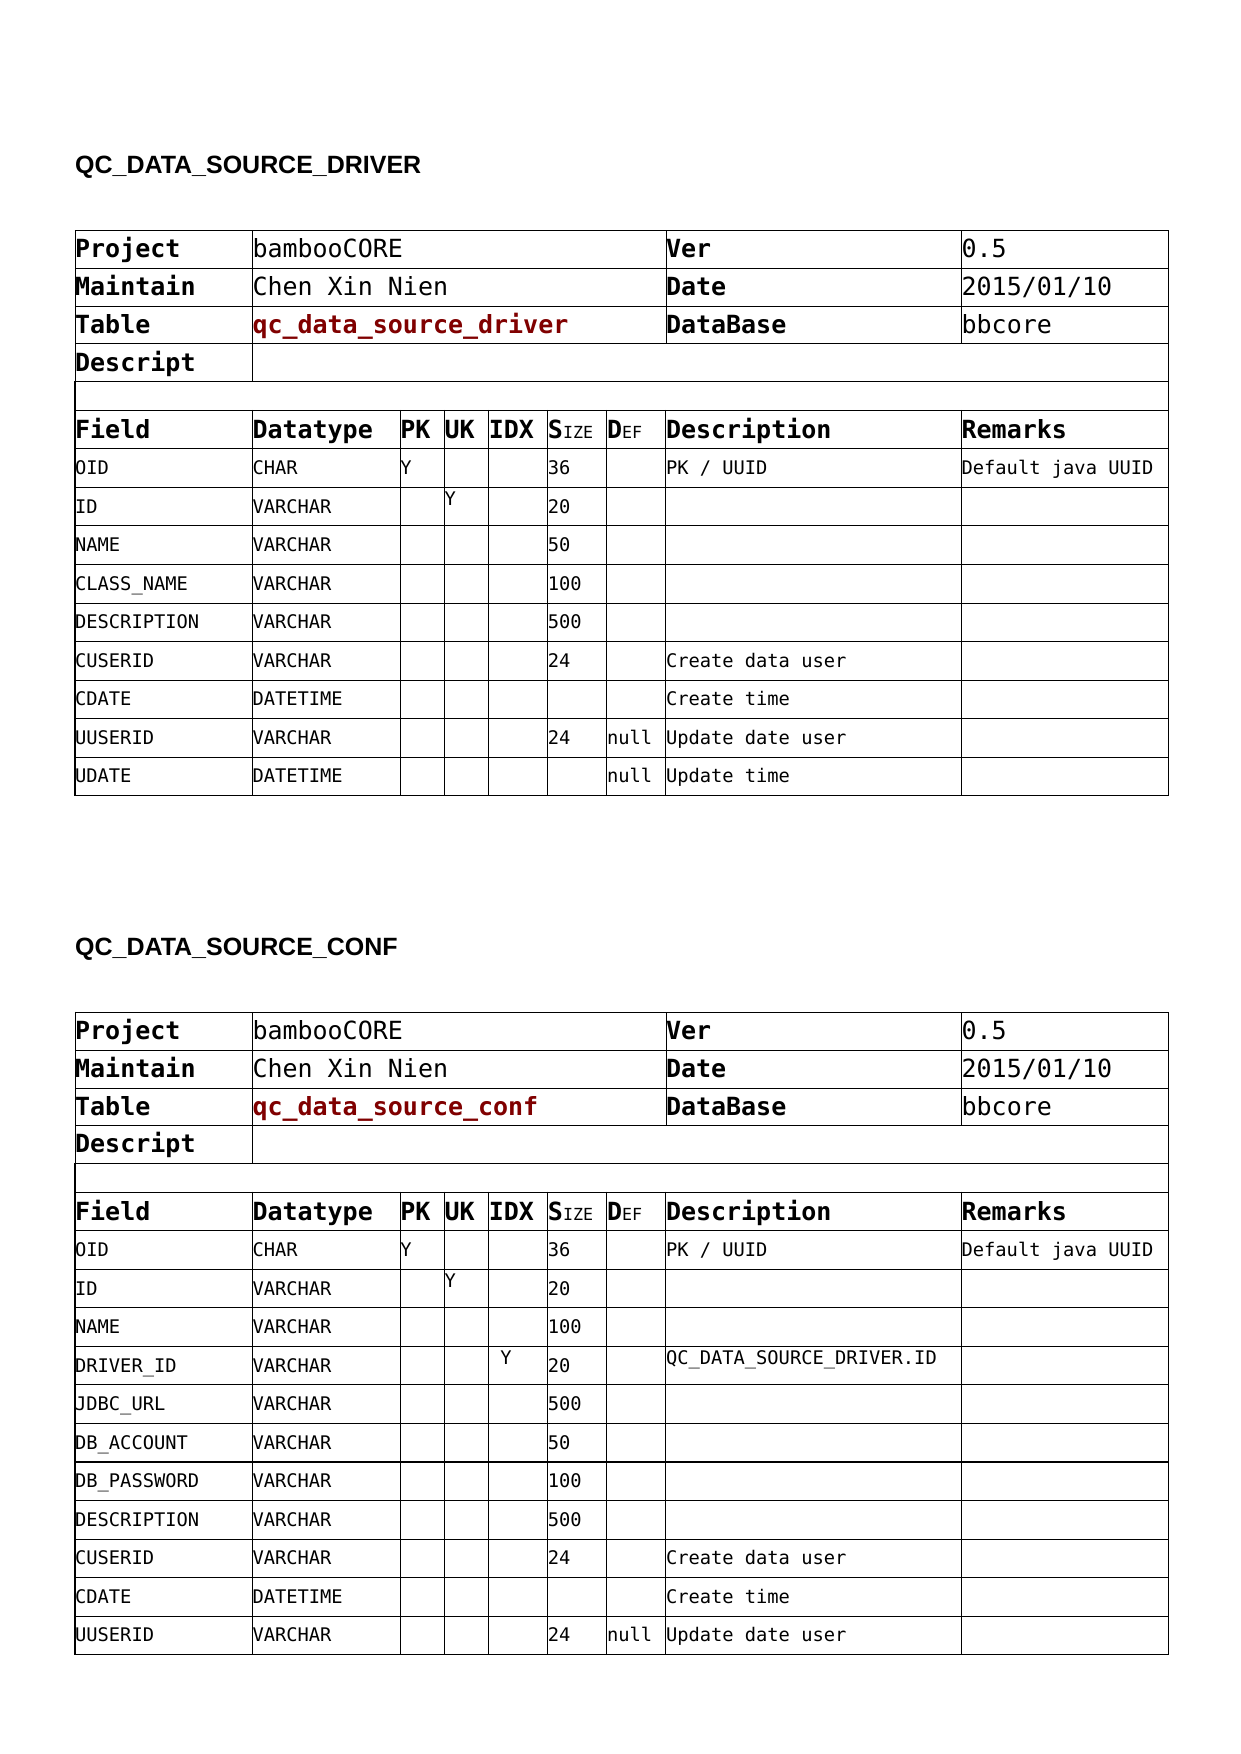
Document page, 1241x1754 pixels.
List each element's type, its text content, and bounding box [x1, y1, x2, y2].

table_cell DataBase [667, 1089, 961, 1125]
table_cell [1175, 1125, 1181, 1163]
table_cell [1169, 381, 1181, 410]
table_cell VARCHAR [253, 719, 400, 757]
table_cell [401, 488, 444, 525]
table_cell [1175, 306, 1181, 343]
table_cell [489, 1270, 547, 1307]
table_cell [962, 719, 1168, 757]
table_cell [401, 1270, 444, 1307]
table_cell [1169, 1461, 1181, 1500]
table_cell [76, 382, 1168, 410]
table_cell [445, 1501, 488, 1538]
table_cell DATETIME [253, 1578, 400, 1616]
table_cell [607, 1540, 665, 1577]
table_cell [1169, 641, 1181, 679]
table_cell Remarks [962, 411, 1168, 448]
table_cell [489, 681, 547, 718]
table_cell DEF [607, 411, 665, 448]
table_header Project [76, 1013, 252, 1050]
table_cell null [607, 758, 665, 795]
table_cell [1169, 1192, 1181, 1230]
table_cell Y [489, 1347, 547, 1384]
table_cell VARCHAR [253, 1617, 400, 1654]
table_cell [607, 642, 665, 679]
table_cell [489, 642, 547, 679]
table_cell [401, 1347, 444, 1384]
table_cell VARCHAR [253, 526, 400, 564]
table_cell [489, 1385, 547, 1423]
table_cell 50 [548, 1424, 606, 1461]
table_cell SIZE [548, 411, 606, 448]
table_cell [489, 1231, 547, 1269]
table_cell Table [76, 307, 252, 343]
table_cell [548, 758, 606, 795]
table_cell 36 [548, 449, 606, 487]
table_cell IDX [489, 411, 547, 448]
table_cell null [607, 1617, 665, 1654]
table_cell [401, 1617, 444, 1654]
table_cell VARCHAR [253, 1424, 400, 1461]
table_header 0.5 [962, 1013, 1168, 1050]
table_cell [445, 526, 488, 564]
subtitle QC_DATA_SOURCE_CONF [75, 927, 1165, 965]
table_cell [401, 1385, 444, 1423]
table_cell [489, 604, 547, 641]
table_cell [445, 719, 488, 757]
table_cell [401, 758, 444, 795]
table_cell Update time [666, 758, 961, 795]
table_cell [1169, 680, 1181, 718]
table_cell [401, 1501, 444, 1538]
table_cell [489, 449, 547, 487]
table_cell [76, 1164, 1168, 1192]
table_cell Update date user [666, 1617, 961, 1654]
table_cell Update date user [666, 719, 961, 757]
table_cell [401, 1578, 444, 1616]
table_cell qc_data_source_driver [253, 307, 666, 343]
table_cell DRIVER_ID [76, 1347, 252, 1384]
table_cell [548, 681, 606, 718]
table_cell [607, 449, 665, 487]
table_cell VARCHAR [253, 1501, 400, 1538]
table_cell Field [76, 411, 252, 448]
table_cell 24 [548, 1617, 606, 1654]
table_cell [445, 604, 488, 641]
table_cell [962, 1347, 1168, 1384]
table_cell UDATE [76, 758, 252, 795]
table_cell null [607, 719, 665, 757]
table_cell [401, 1463, 444, 1500]
table_cell [445, 681, 488, 718]
table_cell [962, 1308, 1168, 1346]
table_cell Field [76, 1193, 252, 1230]
table_cell [401, 681, 444, 718]
table_cell [1175, 1088, 1181, 1125]
table_cell [607, 1463, 665, 1500]
table_cell NAME [76, 526, 252, 564]
table_cell [962, 1424, 1168, 1461]
table_cell Create data user [666, 642, 961, 679]
table_cell 500 [548, 604, 606, 641]
table_cell CUSERID [76, 642, 252, 679]
table_cell [607, 681, 665, 718]
table_cell [607, 1308, 665, 1346]
table_header bambooCORE [253, 1013, 666, 1050]
table_cell [489, 1540, 547, 1577]
table_cell DB_ACCOUNT [76, 1424, 252, 1461]
table_cell [607, 565, 665, 602]
table_cell [1169, 410, 1181, 448]
table_cell Create time [666, 681, 961, 718]
table_cell [401, 604, 444, 641]
table_cell QC_DATA_SOURCE_DRIVER.ID [666, 1347, 961, 1384]
table_cell [1169, 757, 1181, 795]
table_cell Datatype [253, 1193, 400, 1230]
table_cell [489, 1308, 547, 1346]
table_cell [607, 604, 665, 641]
table_cell JDBC_URL [76, 1385, 252, 1423]
table_cell [489, 526, 547, 564]
table_cell [1169, 1539, 1181, 1577]
table_cell DataBase [667, 307, 961, 343]
table_cell [962, 1270, 1168, 1307]
table_cell [1169, 564, 1181, 602]
table_cell [445, 1617, 488, 1654]
table_cell [253, 344, 1168, 381]
table_cell Y [445, 488, 488, 525]
table_cell Y [445, 1270, 488, 1307]
table_cell [962, 1540, 1168, 1577]
table_cell Y [401, 1231, 444, 1269]
table_cell [962, 1463, 1168, 1500]
table_cell [607, 1501, 665, 1538]
table_cell [666, 604, 961, 641]
table_cell [666, 1501, 961, 1538]
table_cell CLASS_NAME [76, 565, 252, 602]
table_cell Chen Xin Nien [253, 1051, 666, 1087]
table_cell Create data user [666, 1540, 961, 1577]
table_cell 50 [548, 526, 606, 564]
table_cell 20 [548, 488, 606, 525]
table_cell [962, 1501, 1168, 1538]
table_header [1175, 230, 1181, 268]
table_cell [401, 1308, 444, 1346]
table_cell PK [401, 411, 444, 448]
table_cell [962, 488, 1168, 525]
table_cell VARCHAR [253, 1347, 400, 1384]
table_cell VARCHAR [253, 642, 400, 679]
table_cell [445, 1308, 488, 1346]
table_cell DESCRIPTION [76, 1501, 252, 1538]
table_cell VARCHAR [253, 1270, 400, 1307]
table_cell [489, 488, 547, 525]
table_cell [962, 565, 1168, 602]
table_cell 20 [548, 1270, 606, 1307]
table_cell [445, 1463, 488, 1500]
table_cell DEF [607, 1193, 665, 1230]
table_cell [489, 1424, 547, 1461]
table_cell CHAR [253, 449, 400, 487]
table_cell [962, 642, 1168, 679]
table_cell VARCHAR [253, 1308, 400, 1346]
table_cell CHAR [253, 1231, 400, 1269]
table_cell [1169, 603, 1181, 641]
table_cell [489, 1578, 547, 1616]
table_cell Maintain [76, 269, 252, 306]
table_header Project [76, 231, 252, 268]
table_cell [1169, 1500, 1181, 1538]
table_cell [253, 1126, 1168, 1163]
table_cell 36 [548, 1231, 606, 1269]
table_cell [1169, 1307, 1181, 1346]
table_cell [489, 565, 547, 602]
table_cell [607, 1385, 665, 1423]
table_cell VARCHAR [253, 565, 400, 602]
table_cell bbcore [962, 307, 1168, 343]
table_header Ver [667, 231, 961, 268]
table_cell 24 [548, 719, 606, 757]
table_cell 24 [548, 642, 606, 679]
table_cell UUSERID [76, 1617, 252, 1654]
table_cell NAME [76, 1308, 252, 1346]
table_cell OID [76, 449, 252, 487]
table_cell [666, 1424, 961, 1461]
table_cell bbcore [962, 1089, 1168, 1125]
table_cell [1169, 1230, 1181, 1269]
table_cell [962, 758, 1168, 795]
table_cell [401, 1540, 444, 1577]
table_cell UK [445, 411, 488, 448]
table_cell Datatype [253, 411, 400, 448]
table_cell 100 [548, 565, 606, 602]
table_cell [607, 1347, 665, 1384]
table_cell [1169, 1269, 1181, 1307]
table_cell [1169, 487, 1181, 525]
table_cell Y [401, 449, 444, 487]
table_cell [445, 1347, 488, 1384]
table_cell 500 [548, 1501, 606, 1538]
table_cell [1175, 343, 1181, 381]
table_cell UK [445, 1193, 488, 1230]
table_cell Default java UUID [962, 449, 1168, 487]
table_cell Description [666, 1193, 961, 1230]
table_cell [489, 1501, 547, 1538]
table_cell [401, 719, 444, 757]
table_cell [962, 604, 1168, 641]
table_cell Descript [76, 344, 252, 381]
table_cell PK / UUID [666, 1231, 961, 1269]
table_cell Descript [76, 1126, 252, 1163]
table_cell [445, 1231, 488, 1269]
table_cell [1169, 448, 1181, 487]
table_cell [401, 642, 444, 679]
table_cell CUSERID [76, 1540, 252, 1577]
table_cell [445, 449, 488, 487]
table_cell Chen Xin Nien [253, 269, 666, 306]
table_cell [401, 526, 444, 564]
table_cell qc_data_source_conf [253, 1089, 666, 1125]
table_cell OID [76, 1231, 252, 1269]
table_cell DATETIME [253, 681, 400, 718]
table_cell ID [76, 488, 252, 525]
table_cell [607, 526, 665, 564]
table_cell CDATE [76, 681, 252, 718]
table_cell [607, 1270, 665, 1307]
table_cell [445, 565, 488, 602]
table_cell DB_PASSWORD [76, 1463, 252, 1500]
table_cell [962, 1385, 1168, 1423]
table_cell VARCHAR [253, 488, 400, 525]
table_cell [1175, 268, 1181, 306]
table_header Ver [667, 1013, 961, 1050]
table_cell [1169, 1384, 1181, 1423]
table_cell VARCHAR [253, 1385, 400, 1423]
table_cell PK [401, 1193, 444, 1230]
table_cell [607, 488, 665, 525]
table_cell Date [667, 1051, 961, 1087]
table_cell [489, 1463, 547, 1500]
table_cell SIZE [548, 1193, 606, 1230]
table_cell [445, 1540, 488, 1577]
table_cell IDX [489, 1193, 547, 1230]
table_cell PK / UUID [666, 449, 961, 487]
table_cell [445, 1424, 488, 1461]
table_cell [1169, 1577, 1181, 1616]
table_header 0.5 [962, 231, 1168, 268]
table_cell [666, 1385, 961, 1423]
table_cell [445, 1578, 488, 1616]
table_cell VARCHAR [253, 604, 400, 641]
table_cell Date [667, 269, 961, 306]
table_cell [489, 1617, 547, 1654]
table_cell [445, 758, 488, 795]
table_header [1175, 1012, 1181, 1050]
table_cell [445, 1385, 488, 1423]
table_cell Table [76, 1089, 252, 1125]
table_cell 20 [548, 1347, 606, 1384]
table_cell 24 [548, 1540, 606, 1577]
table_cell [1175, 1050, 1181, 1087]
table_cell VARCHAR [253, 1540, 400, 1577]
table_cell [548, 1578, 606, 1616]
table_cell [1169, 1423, 1181, 1461]
table_cell [962, 1617, 1168, 1654]
table_cell [445, 642, 488, 679]
table_cell [666, 1463, 961, 1500]
subtitle QC_DATA_SOURCE_DRIVER [75, 146, 1165, 183]
table_cell [666, 565, 961, 602]
table_cell UUSERID [76, 719, 252, 757]
table_cell 500 [548, 1385, 606, 1423]
table_cell 100 [548, 1463, 606, 1500]
table_cell [666, 526, 961, 564]
table_cell [489, 719, 547, 757]
table_cell DATETIME [253, 758, 400, 795]
table_cell [401, 1424, 444, 1461]
table_cell [401, 565, 444, 602]
table_cell [607, 1424, 665, 1461]
table_cell 2015/01/10 [962, 1051, 1168, 1087]
table_cell [489, 758, 547, 795]
table_cell [1169, 1346, 1181, 1384]
table_cell DESCRIPTION [76, 604, 252, 641]
table_cell [1169, 718, 1181, 757]
table_cell Description [666, 411, 961, 448]
table_cell [962, 681, 1168, 718]
table_cell [666, 1270, 961, 1307]
table_cell [1169, 525, 1181, 564]
table_cell 100 [548, 1308, 606, 1346]
table_header bambooCORE [253, 231, 666, 268]
table_cell Remarks [962, 1193, 1168, 1230]
table_cell [1169, 1163, 1181, 1192]
table_cell Maintain [76, 1051, 252, 1087]
table_cell [607, 1578, 665, 1616]
table_cell [1169, 1616, 1181, 1654]
table_cell [962, 1578, 1168, 1616]
table_cell CDATE [76, 1578, 252, 1616]
table_cell [962, 526, 1168, 564]
table_cell Create time [666, 1578, 961, 1616]
table_cell VARCHAR [253, 1463, 400, 1500]
table_cell [607, 1231, 665, 1269]
table_cell 2015/01/10 [962, 269, 1168, 306]
table_cell ID [76, 1270, 252, 1307]
table_cell [666, 488, 961, 525]
table_cell [666, 1308, 961, 1346]
table_cell Default java UUID [962, 1231, 1168, 1269]
